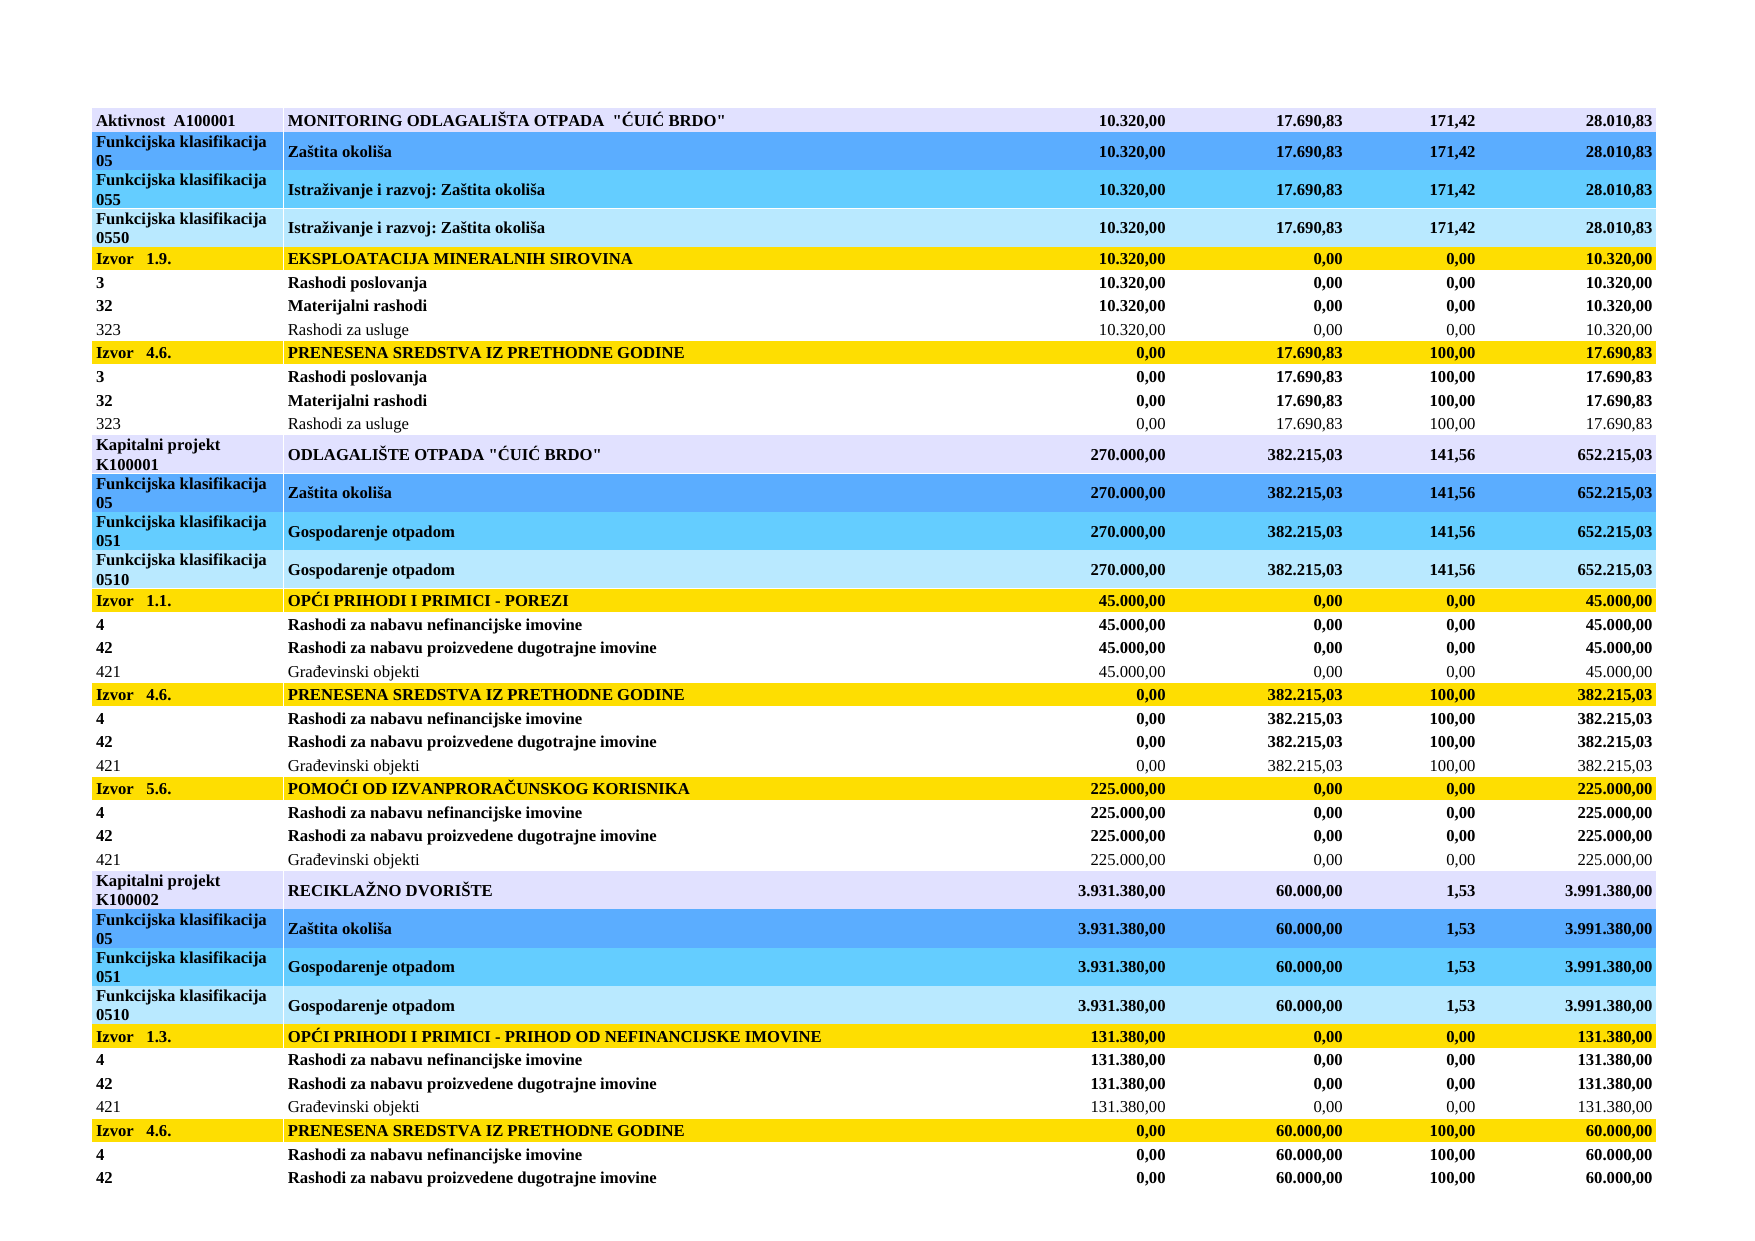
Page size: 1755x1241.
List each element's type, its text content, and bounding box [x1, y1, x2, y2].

table_cell 0,00 [1169, 777, 1346, 800]
table_cell 3.931.380,00 [992, 948, 1169, 986]
table_cell Funkcijska klasifikacija 0550 [92, 209, 283, 247]
table_cell 0,00 [1169, 612, 1346, 636]
table_cell 131.380,00 [1479, 1071, 1656, 1095]
table_cell 225.000,00 [992, 777, 1169, 800]
table_cell Istraživanje i razvoj: Zaštita okoliša [284, 209, 992, 247]
table_cell 141,56 [1346, 512, 1479, 550]
table_cell 0,00 [992, 1119, 1169, 1142]
table_cell 382.215,03 [1169, 435, 1346, 473]
table_cell 0,00 [992, 365, 1169, 388]
table_cell 45.000,00 [992, 589, 1169, 612]
table_cell Gospodarenje otpadom [284, 948, 992, 986]
table_cell 421 [92, 753, 283, 777]
table_cell 0,00 [1346, 1048, 1479, 1071]
table_cell 10.320,00 [992, 294, 1169, 317]
table_cell ODLAGALIŠTE OTPADA "ĆUIĆ BRDO" [284, 435, 992, 473]
table_cell 60.000,00 [1479, 1142, 1656, 1166]
table_cell 382.215,03 [1169, 512, 1346, 550]
table_cell 32 [92, 294, 283, 317]
table_cell 0,00 [992, 1166, 1169, 1189]
table_cell 3.991.380,00 [1479, 909, 1656, 948]
table_cell 3.931.380,00 [992, 871, 1169, 909]
table_cell OPĆI PRIHODI I PRIMICI - PRIHOD OD NEFINANCIJSKE IMOVINE [284, 1024, 992, 1048]
table_cell PRENESENA SREDSTVA IZ PRETHODNE GODINE [284, 341, 992, 364]
table_cell Funkcijska klasifikacija 055 [92, 170, 283, 208]
table_cell 0,00 [1346, 824, 1479, 847]
table_cell 45.000,00 [992, 659, 1169, 683]
table_cell 0,00 [1169, 848, 1346, 871]
table_cell RECIKLAŽNO DVORIŠTE [284, 871, 992, 909]
table_cell 28.010,83 [1479, 132, 1656, 170]
table_cell 141,56 [1346, 550, 1479, 588]
table_cell Građevinski objekti [284, 848, 992, 871]
table_cell 10.320,00 [992, 318, 1169, 341]
table_cell 0,00 [1346, 659, 1479, 683]
table_cell 17.690,83 [1479, 365, 1656, 388]
table_cell 0,00 [1169, 636, 1346, 659]
table_cell 270.000,00 [992, 512, 1169, 550]
table_cell Zaštita okoliša [284, 132, 992, 170]
table_cell 0,00 [992, 388, 1169, 412]
table_cell Građevinski objekti [284, 1095, 992, 1118]
table_cell 60.000,00 [1169, 1119, 1346, 1142]
table_cell Rashodi za nabavu proizvedene dugotrajne imovine [284, 1071, 992, 1095]
table_cell 0,00 [1169, 294, 1346, 317]
table_cell Gospodarenje otpadom [284, 512, 992, 550]
table_cell PRENESENA SREDSTVA IZ PRETHODNE GODINE [284, 1119, 992, 1142]
table_cell 0,00 [1169, 824, 1346, 847]
table_cell 28.010,83 [1479, 209, 1656, 247]
table_cell 131.380,00 [1479, 1024, 1656, 1048]
table_cell 0,00 [1169, 247, 1346, 270]
table_cell 17.690,83 [1479, 388, 1656, 412]
table_cell 42 [92, 730, 283, 753]
table_cell 3.991.380,00 [1479, 986, 1656, 1024]
table_cell Materijalni rashodi [284, 388, 992, 412]
table_cell 171,42 [1346, 108, 1479, 132]
table_cell Građevinski objekti [284, 659, 992, 683]
table_cell 0,00 [992, 753, 1169, 777]
table_cell 17.690,83 [1169, 388, 1346, 412]
table_cell 0,00 [1169, 659, 1346, 683]
table_cell Kapitalni projekt K100002 [92, 871, 283, 909]
table_cell OPĆI PRIHODI I PRIMICI - POREZI [284, 589, 992, 612]
table_cell Zaštita okoliša [284, 909, 992, 948]
table_cell 10.320,00 [1479, 247, 1656, 270]
table_cell 17.690,83 [1479, 341, 1656, 364]
table_cell 100,00 [1346, 730, 1479, 753]
table_cell EKSPLOATACIJA MINERALNIH SIROVINA [284, 247, 992, 270]
table_cell 100,00 [1346, 753, 1479, 777]
table_cell Rashodi za nabavu nefinancijske imovine [284, 612, 992, 636]
table_cell 3 [92, 270, 283, 294]
table_cell 60.000,00 [1169, 948, 1346, 986]
table_cell 421 [92, 848, 283, 871]
table_cell 0,00 [1169, 318, 1346, 341]
table_cell 225.000,00 [992, 824, 1169, 847]
table_cell 100,00 [1346, 341, 1479, 364]
table_cell 1,53 [1346, 948, 1479, 986]
table_cell 131.380,00 [992, 1095, 1169, 1118]
table_cell 652.215,03 [1479, 435, 1656, 473]
table_cell Rashodi za usluge [284, 318, 992, 341]
table_cell 28.010,83 [1479, 108, 1656, 132]
table_cell Rashodi za nabavu nefinancijske imovine [284, 706, 992, 730]
table_cell 17.690,83 [1169, 132, 1346, 170]
table_cell 17.690,83 [1169, 412, 1346, 435]
table_cell 1,53 [1346, 871, 1479, 909]
table_cell 0,00 [1346, 848, 1479, 871]
table_cell 45.000,00 [1479, 659, 1656, 683]
table_cell 0,00 [1346, 1095, 1479, 1118]
table_cell 45.000,00 [1479, 612, 1656, 636]
table_cell 382.215,03 [1169, 730, 1346, 753]
table_cell 323 [92, 412, 283, 435]
table_cell 10.320,00 [992, 132, 1169, 170]
table_cell 141,56 [1346, 474, 1479, 512]
table_cell 382.215,03 [1479, 753, 1656, 777]
table_cell 225.000,00 [992, 848, 1169, 871]
table_cell Funkcijska klasifikacija 05 [92, 909, 283, 948]
table_cell Izvor 4.6. [92, 683, 283, 706]
table_cell 421 [92, 659, 283, 683]
table_cell 60.000,00 [1479, 1119, 1656, 1142]
table_cell Rashodi za usluge [284, 412, 992, 435]
table_cell Funkcijska klasifikacija 05 [92, 474, 283, 512]
table_cell 100,00 [1346, 1142, 1479, 1166]
table_cell 0,00 [1169, 589, 1346, 612]
table_cell Izvor 1.1. [92, 589, 283, 612]
table_cell 100,00 [1346, 388, 1479, 412]
table_cell 0,00 [1346, 1071, 1479, 1095]
table_cell 4 [92, 800, 283, 824]
table_cell 10.320,00 [1479, 318, 1656, 341]
table_cell 4 [92, 1142, 283, 1166]
table_cell 10.320,00 [992, 108, 1169, 132]
table_cell Rashodi za nabavu nefinancijske imovine [284, 800, 992, 824]
table_cell 17.690,83 [1169, 365, 1346, 388]
table_cell 225.000,00 [1479, 824, 1656, 847]
table_cell 100,00 [1346, 683, 1479, 706]
table_cell 0,00 [1346, 318, 1479, 341]
table_cell Izvor 4.6. [92, 341, 283, 364]
table_cell 10.320,00 [992, 170, 1169, 208]
table_cell 270.000,00 [992, 435, 1169, 473]
table_cell 141,56 [1346, 435, 1479, 473]
table_cell 10.320,00 [1479, 270, 1656, 294]
table_cell 0,00 [1346, 294, 1479, 317]
table_cell 100,00 [1346, 365, 1479, 388]
table_cell Izvor 5.6. [92, 777, 283, 800]
table_cell Rashodi za nabavu nefinancijske imovine [284, 1142, 992, 1166]
table_cell 60.000,00 [1169, 986, 1346, 1024]
table_cell 100,00 [1346, 1166, 1479, 1189]
table_cell Rashodi za nabavu proizvedene dugotrajne imovine [284, 824, 992, 847]
table_cell 225.000,00 [992, 800, 1169, 824]
table_cell 3.991.380,00 [1479, 948, 1656, 986]
table_cell 100,00 [1346, 412, 1479, 435]
table_cell 131.380,00 [992, 1071, 1169, 1095]
table_cell 17.690,83 [1169, 209, 1346, 247]
table_cell 1,53 [1346, 909, 1479, 948]
table_cell 17.690,83 [1169, 341, 1346, 364]
table_cell Rashodi za nabavu proizvedene dugotrajne imovine [284, 636, 992, 659]
table_cell Izvor 1.9. [92, 247, 283, 270]
table_cell Kapitalni projekt K100001 [92, 435, 283, 473]
table_cell 225.000,00 [1479, 848, 1656, 871]
table_cell 0,00 [992, 706, 1169, 730]
table_cell Rashodi za nabavu proizvedene dugotrajne imovine [284, 1166, 992, 1189]
table_cell Materijalni rashodi [284, 294, 992, 317]
table_cell 32 [92, 388, 283, 412]
table_cell 45.000,00 [1479, 589, 1656, 612]
table_cell 17.690,83 [1169, 170, 1346, 208]
table_cell 0,00 [992, 730, 1169, 753]
table_cell MONITORING ODLAGALIŠTA OTPADA "ĆUIĆ BRDO" [284, 108, 992, 132]
table_cell 42 [92, 824, 283, 847]
table_cell 42 [92, 1166, 283, 1189]
table_cell 0,00 [1346, 1024, 1479, 1048]
table_cell Rashodi poslovanja [284, 270, 992, 294]
table_cell 3.931.380,00 [992, 909, 1169, 948]
table_cell Istraživanje i razvoj: Zaštita okoliša [284, 170, 992, 208]
table_cell 382.215,03 [1169, 550, 1346, 588]
table_cell 0,00 [1346, 777, 1479, 800]
table_cell 4 [92, 612, 283, 636]
table_cell 3 [92, 365, 283, 388]
table_cell 0,00 [1169, 270, 1346, 294]
table_cell 652.215,03 [1479, 550, 1656, 588]
table_cell 0,00 [1346, 612, 1479, 636]
table_cell 421 [92, 1095, 283, 1118]
table_cell 131.380,00 [992, 1048, 1169, 1071]
table_cell 1,53 [1346, 986, 1479, 1024]
table_cell 382.215,03 [1169, 706, 1346, 730]
table_cell 45.000,00 [992, 612, 1169, 636]
table_cell 0,00 [1169, 1048, 1346, 1071]
table_cell Funkcijska klasifikacija 05 [92, 132, 283, 170]
table_cell Rashodi za nabavu proizvedene dugotrajne imovine [284, 730, 992, 753]
table_cell 100,00 [1346, 706, 1479, 730]
table_cell 171,42 [1346, 170, 1479, 208]
table_cell 60.000,00 [1169, 909, 1346, 948]
table_cell 28.010,83 [1479, 170, 1656, 208]
table_cell Funkcijska klasifikacija 051 [92, 948, 283, 986]
table_cell 225.000,00 [1479, 777, 1656, 800]
table_cell 10.320,00 [992, 209, 1169, 247]
table_cell 0,00 [992, 341, 1169, 364]
table_cell 0,00 [1346, 636, 1479, 659]
table_cell PRENESENA SREDSTVA IZ PRETHODNE GODINE [284, 683, 992, 706]
table_cell 131.380,00 [1479, 1048, 1656, 1071]
table_cell 270.000,00 [992, 474, 1169, 512]
table_cell Izvor 4.6. [92, 1119, 283, 1142]
table_cell 10.320,00 [992, 247, 1169, 270]
table_cell Gospodarenje otpadom [284, 986, 992, 1024]
table_cell 225.000,00 [1479, 800, 1656, 824]
table_cell Zaštita okoliša [284, 474, 992, 512]
table_cell 270.000,00 [992, 550, 1169, 588]
table_cell 17.690,83 [1479, 412, 1656, 435]
table_cell 45.000,00 [992, 636, 1169, 659]
table_cell 4 [92, 706, 283, 730]
table_cell Funkcijska klasifikacija 0510 [92, 986, 283, 1024]
table_cell 382.215,03 [1169, 474, 1346, 512]
table_cell Izvor 1.3. [92, 1024, 283, 1048]
table_cell Funkcijska klasifikacija 0510 [92, 550, 283, 588]
table_cell Funkcijska klasifikacija 051 [92, 512, 283, 550]
table_cell 382.215,03 [1479, 730, 1656, 753]
table_cell Građevinski objekti [284, 753, 992, 777]
table_cell Rashodi poslovanja [284, 365, 992, 388]
table_cell 0,00 [1169, 1071, 1346, 1095]
table_cell 60.000,00 [1169, 1166, 1346, 1189]
table_cell 0,00 [1346, 270, 1479, 294]
table_cell 382.215,03 [1169, 753, 1346, 777]
table_cell 382.215,03 [1479, 706, 1656, 730]
table_cell 0,00 [1346, 247, 1479, 270]
table_cell 0,00 [992, 412, 1169, 435]
table_cell 0,00 [992, 1142, 1169, 1166]
table_cell Rashodi za nabavu nefinancijske imovine [284, 1048, 992, 1071]
table_cell 45.000,00 [1479, 636, 1656, 659]
table_cell 100,00 [1346, 1119, 1479, 1142]
table_cell 10.320,00 [1479, 294, 1656, 317]
table_cell Aktivnost A100001 [92, 108, 283, 132]
table_cell 382.215,03 [1479, 683, 1656, 706]
table_cell 0,00 [1169, 1095, 1346, 1118]
table_cell 171,42 [1346, 209, 1479, 247]
table_cell 0,00 [1346, 589, 1479, 612]
table_cell 42 [92, 636, 283, 659]
table_cell 42 [92, 1071, 283, 1095]
table_cell 652.215,03 [1479, 474, 1656, 512]
table_cell 4 [92, 1048, 283, 1071]
table_cell 10.320,00 [992, 270, 1169, 294]
table_cell 0,00 [1346, 800, 1479, 824]
table_cell 652.215,03 [1479, 512, 1656, 550]
table_cell 323 [92, 318, 283, 341]
table_cell 17.690,83 [1169, 108, 1346, 132]
table_cell 3.931.380,00 [992, 986, 1169, 1024]
table_cell 3.991.380,00 [1479, 871, 1656, 909]
table_cell 0,00 [1169, 800, 1346, 824]
table_cell 60.000,00 [1479, 1166, 1656, 1189]
table_cell 171,42 [1346, 132, 1479, 170]
table_cell 60.000,00 [1169, 1142, 1346, 1166]
table_cell 131.380,00 [992, 1024, 1169, 1048]
table_cell POMOĆI OD IZVANPRORAČUNSKOG KORISNIKA [284, 777, 992, 800]
table_cell 60.000,00 [1169, 871, 1346, 909]
table_cell 0,00 [992, 683, 1169, 706]
table_cell 131.380,00 [1479, 1095, 1656, 1118]
table_cell 0,00 [1169, 1024, 1346, 1048]
table_cell Gospodarenje otpadom [284, 550, 992, 588]
table_cell 382.215,03 [1169, 683, 1346, 706]
